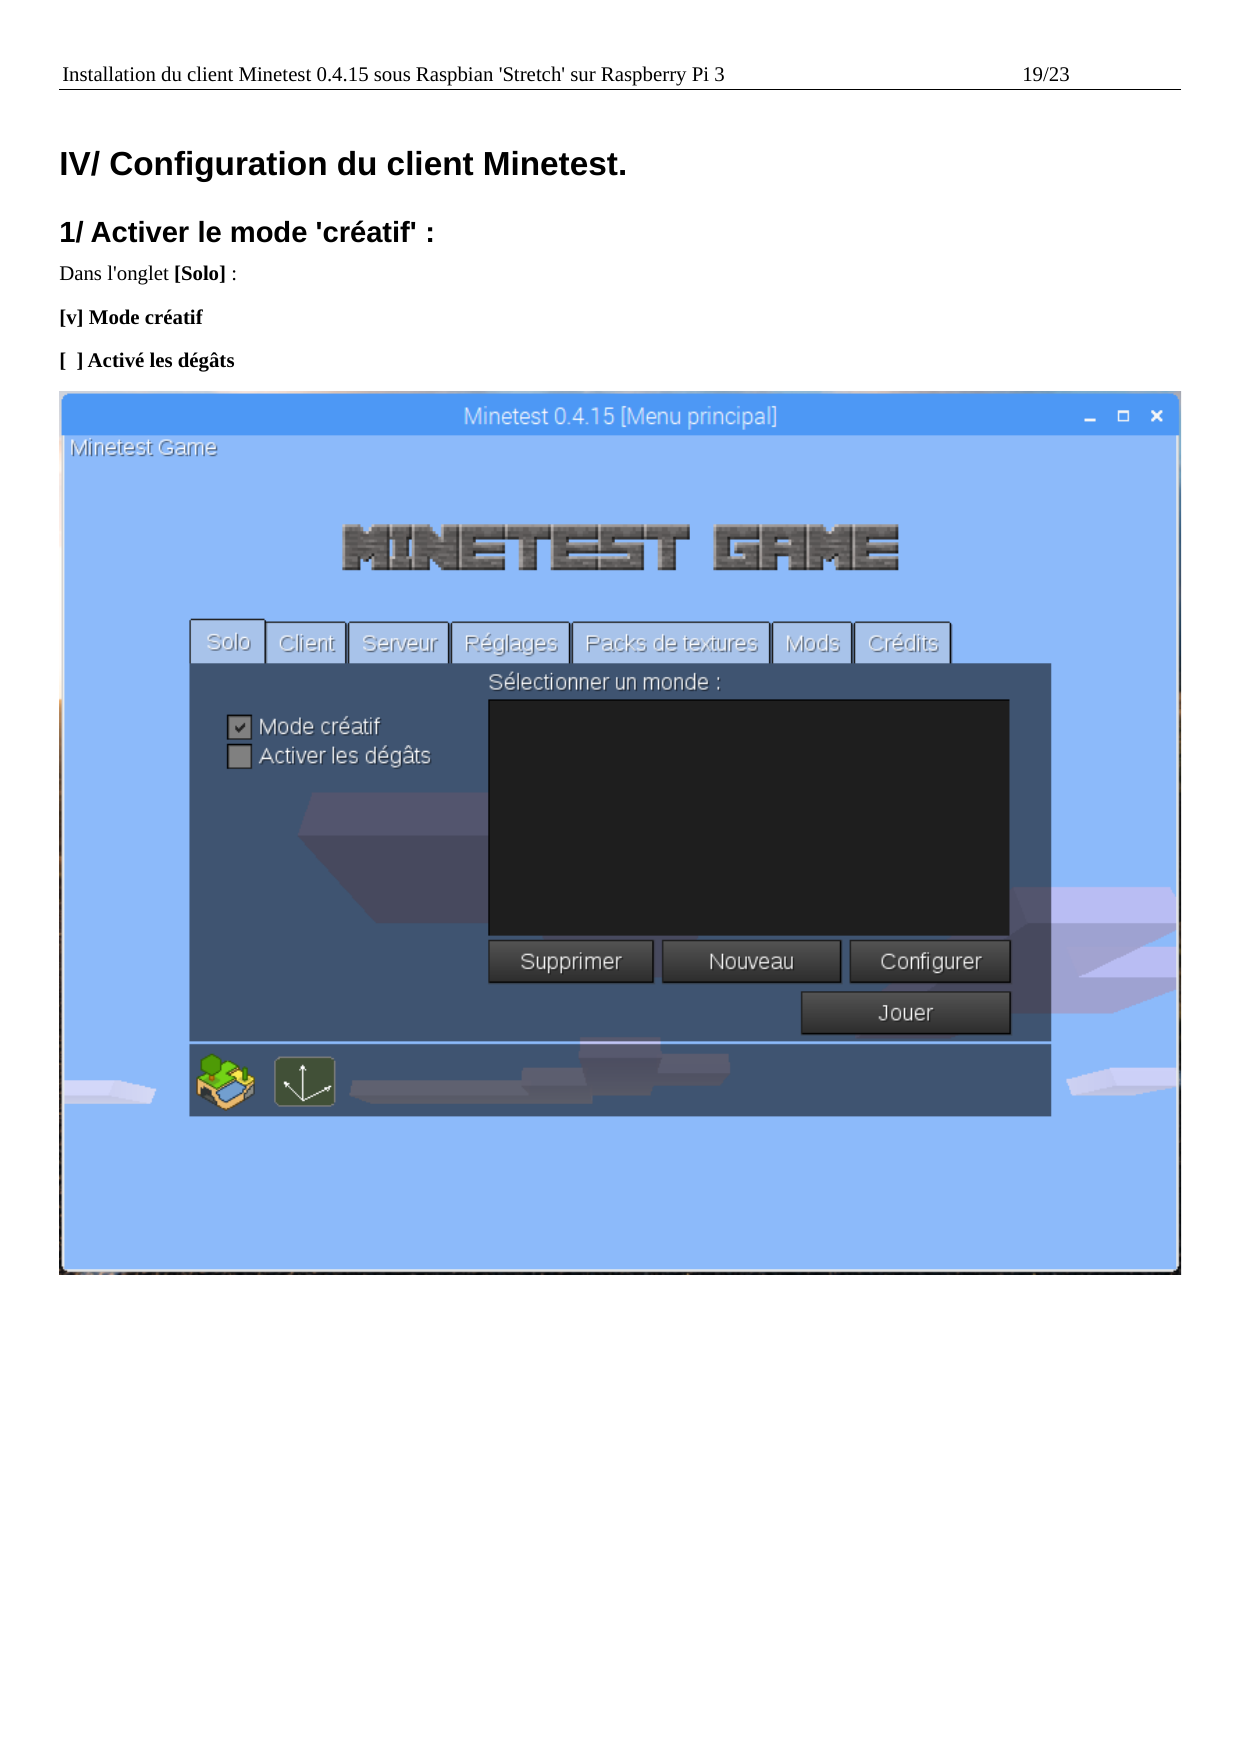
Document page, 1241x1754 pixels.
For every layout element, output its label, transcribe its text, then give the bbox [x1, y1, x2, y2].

text Dans l'onglet [Solo] : [59, 261, 1181, 285]
subtitle 1/ Activer le mode 'créatif' : [59, 215, 1181, 249]
text [ ] Activé les dégâts [59, 348, 1181, 372]
subtitle IV/ Configuration du client Minetest. [59, 143, 1181, 182]
text [v] Mode créatif [59, 305, 1181, 329]
picture [59, 391, 1182, 1275]
